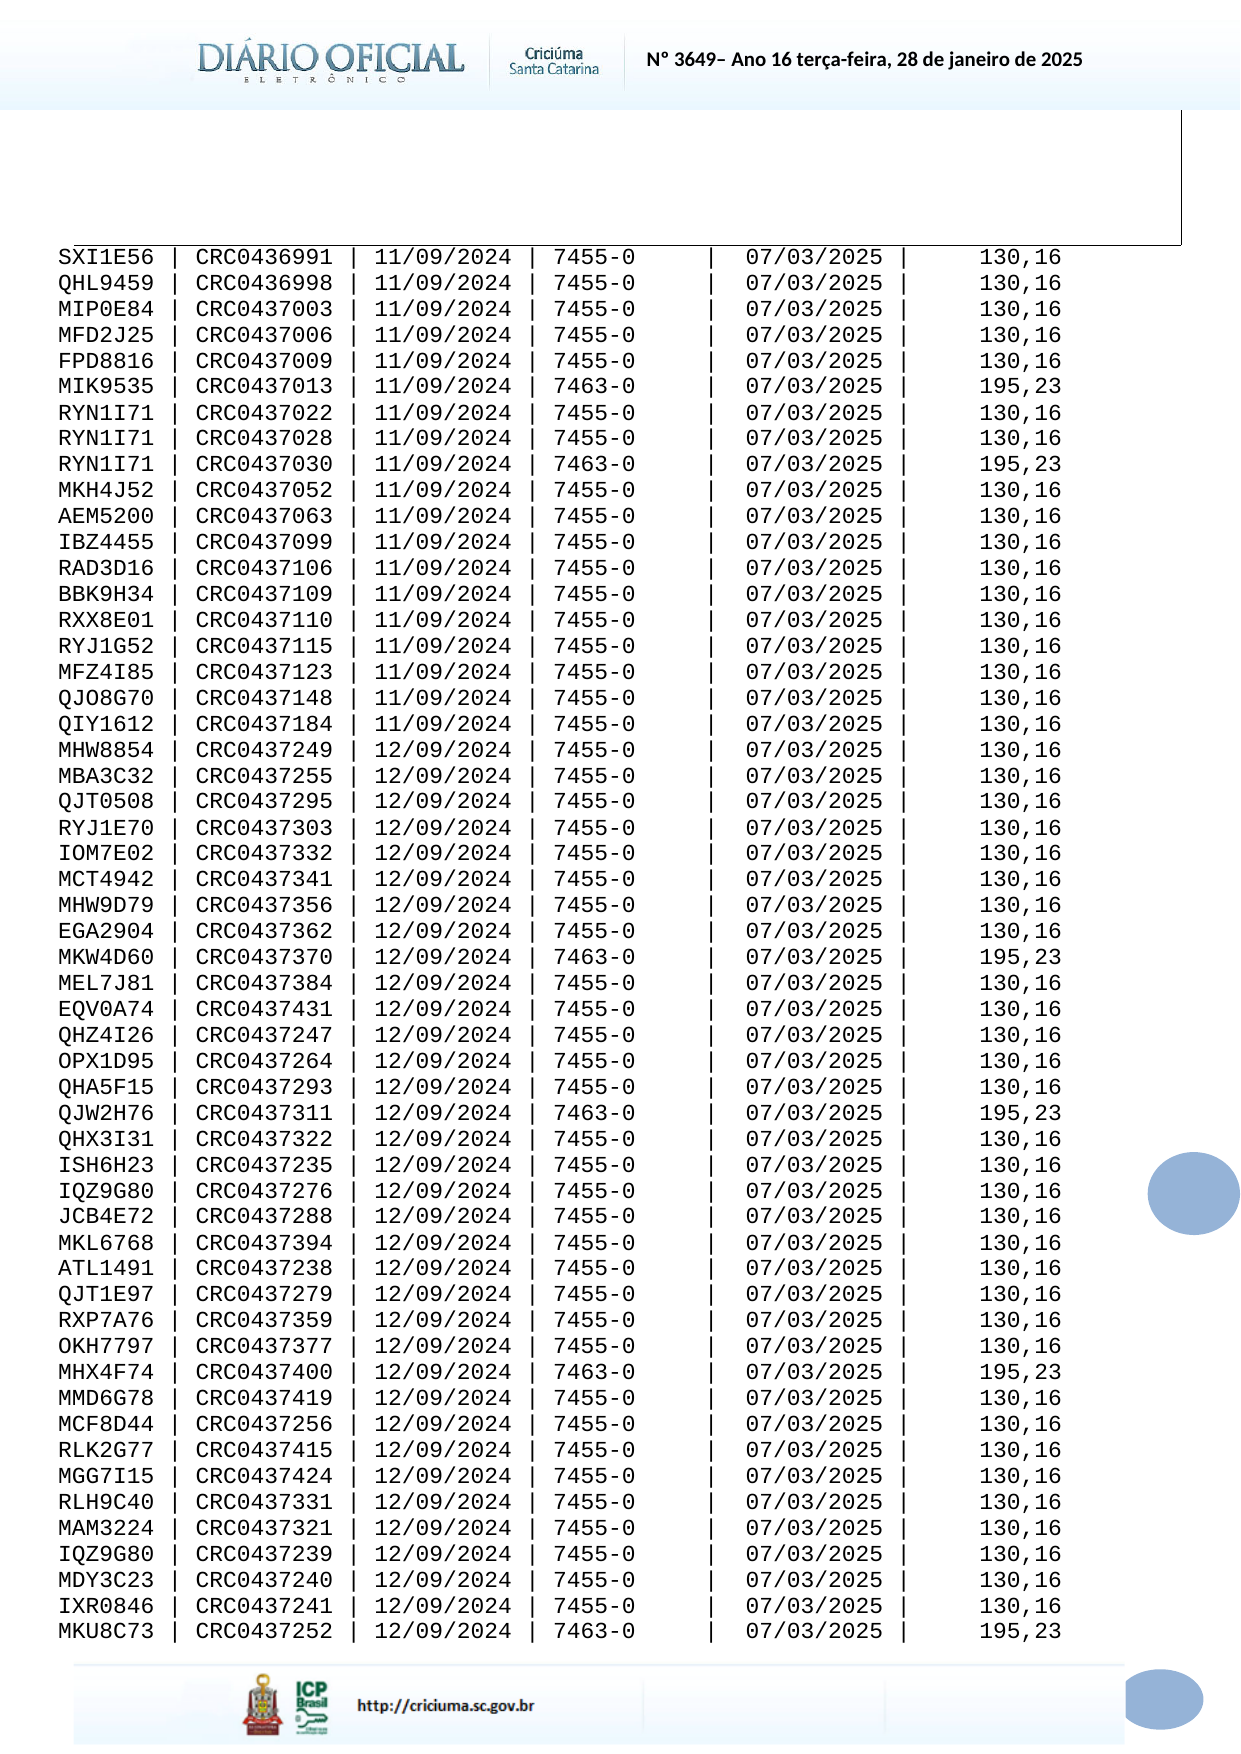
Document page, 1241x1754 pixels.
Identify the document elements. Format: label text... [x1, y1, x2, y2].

text MKU8C73 | CRC0437252 | 12/09/2024 | 7463-0 | 07/03/2025 | 195,23 [44, 1620, 1181, 1646]
text MHW8854 | CRC0437249 | 12/09/2024 | 7455-0 | 07/03/2025 | 130,16 [44, 738, 1181, 764]
text MIK9535 | CRC0437013 | 11/09/2024 | 7463-0 | 07/03/2025 | 195,23 [44, 375, 1181, 401]
text QIY1612 | CRC0437184 | 11/09/2024 | 7455-0 | 07/03/2025 | 130,16 [44, 712, 1181, 738]
text EGA2904 | CRC0437362 | 12/09/2024 | 7455-0 | 07/03/2025 | 130,16 [44, 919, 1181, 946]
text RYJ1G52 | CRC0437115 | 11/09/2024 | 7455-0 | 07/03/2025 | 130,16 [44, 634, 1181, 660]
text MDY3C23 | CRC0437240 | 12/09/2024 | 7455-0 | 07/03/2025 | 130,16 [44, 1568, 1181, 1594]
text IQZ9G80 | CRC0437276 | 12/09/2024 | 7455-0 | 07/03/2025 | 130,16 [44, 1179, 1150, 1205]
text IOM7E02 | CRC0437332 | 12/09/2024 | 7455-0 | 07/03/2025 | 130,16 [44, 842, 1181, 868]
text MFZ4I85 | CRC0437123 | 11/09/2024 | 7455-0 | 07/03/2025 | 130,16 [44, 660, 1181, 686]
text MAM3224 | CRC0437321 | 12/09/2024 | 7455-0 | 07/03/2025 | 130,16 [44, 1516, 1181, 1542]
text RYN1I71 | CRC0437030 | 11/09/2024 | 7463-0 | 07/03/2025 | 195,23 [44, 453, 1181, 479]
text JCB4E72 | CRC0437288 | 12/09/2024 | 7455-0 | 07/03/2025 | 130,16 [44, 1205, 1171, 1231]
text FPD8816 | CRC0437009 | 11/09/2024 | 7455-0 | 07/03/2025 | 130,16 [44, 349, 1181, 375]
text MIP0E84 | CRC0437003 | 11/09/2024 | 7455-0 | 07/03/2025 | 130,16 [44, 297, 1181, 323]
text QHA5F15 | CRC0437293 | 12/09/2024 | 7455-0 | 07/03/2025 | 130,16 [44, 1075, 1181, 1101]
text MGG7I15 | CRC0437424 | 12/09/2024 | 7455-0 | 07/03/2025 | 130,16 [44, 1464, 1181, 1490]
text QJO8G70 | CRC0437148 | 11/09/2024 | 7455-0 | 07/03/2025 | 130,16 [44, 686, 1181, 712]
text RXP7A76 | CRC0437359 | 12/09/2024 | 7455-0 | 07/03/2025 | 130,16 [44, 1309, 1181, 1334]
text MKL6768 | CRC0437394 | 12/09/2024 | 7455-0 | 07/03/2025 | 130,16 [44, 1231, 1181, 1257]
text MCF8D44 | CRC0437256 | 12/09/2024 | 7455-0 | 07/03/2025 | 130,16 [44, 1412, 1181, 1438]
text QHX3I31 | CRC0437322 | 12/09/2024 | 7455-0 | 07/03/2025 | 130,16 [44, 1127, 1181, 1153]
text MHX4F74 | CRC0437400 | 12/09/2024 | 7463-0 | 07/03/2025 | 195,23 [44, 1361, 1181, 1386]
text QHL9459 | CRC0436998 | 11/09/2024 | 7455-0 | 07/03/2025 | 130,16 [44, 271, 1181, 297]
text MEL7J81 | CRC0437384 | 12/09/2024 | 7455-0 | 07/03/2025 | 130,16 [44, 971, 1181, 997]
text OPX1D95 | CRC0437264 | 12/09/2024 | 7455-0 | 07/03/2025 | 130,16 [44, 1049, 1181, 1075]
text MFD2J25 | CRC0437006 | 11/09/2024 | 7455-0 | 07/03/2025 | 130,16 [44, 323, 1181, 349]
text MKW4D60 | CRC0437370 | 12/09/2024 | 7463-0 | 07/03/2025 | 195,23 [44, 946, 1181, 971]
text QJT1E97 | CRC0437279 | 12/09/2024 | 7455-0 | 07/03/2025 | 130,16 [44, 1283, 1181, 1309]
text QJT0508 | CRC0437295 | 12/09/2024 | 7455-0 | 07/03/2025 | 130,16 [44, 790, 1181, 816]
text QHZ4I26 | CRC0437247 | 12/09/2024 | 7455-0 | 07/03/2025 | 130,16 [44, 1023, 1181, 1049]
text ISH6H23 | CRC0437235 | 12/09/2024 | 7455-0 | 07/03/2025 | 130,16 [44, 1153, 1180, 1179]
text RXX8E01 | CRC0437110 | 11/09/2024 | 7455-0 | 07/03/2025 | 130,16 [44, 608, 1181, 634]
text SXI1E56 | CRC0436991 | 11/09/2024 | 7455-0 | 07/03/2025 | 130,16 [44, 245, 1181, 271]
text RLK2G77 | CRC0437415 | 12/09/2024 | 7455-0 | 07/03/2025 | 130,16 [44, 1438, 1181, 1464]
text IBZ4455 | CRC0437099 | 11/09/2024 | 7455-0 | 07/03/2025 | 130,16 [44, 531, 1181, 556]
text RYJ1E70 | CRC0437303 | 12/09/2024 | 7455-0 | 07/03/2025 | 130,16 [44, 816, 1181, 842]
text MBA3C32 | CRC0437255 | 12/09/2024 | 7455-0 | 07/03/2025 | 130,16 [44, 764, 1181, 790]
text AEM5200 | CRC0437063 | 11/09/2024 | 7455-0 | 07/03/2025 | 130,16 [44, 504, 1181, 531]
text MMD6G78 | CRC0437419 | 12/09/2024 | 7455-0 | 07/03/2025 | 130,16 [44, 1386, 1181, 1412]
text RYN1I71 | CRC0437022 | 11/09/2024 | 7455-0 | 07/03/2025 | 130,16 [44, 401, 1181, 427]
text RAD3D16 | CRC0437106 | 11/09/2024 | 7455-0 | 07/03/2025 | 130,16 [44, 556, 1181, 582]
text RLH9C40 | CRC0437331 | 12/09/2024 | 7455-0 | 07/03/2025 | 130,16 [44, 1490, 1181, 1516]
text ATL1491 | CRC0437238 | 12/09/2024 | 7455-0 | 07/03/2025 | 130,16 [44, 1257, 1181, 1283]
text QJW2H76 | CRC0437311 | 12/09/2024 | 7463-0 | 07/03/2025 | 195,23 [44, 1101, 1181, 1127]
text MKH4J52 | CRC0437052 | 11/09/2024 | 7455-0 | 07/03/2025 | 130,16 [44, 479, 1181, 504]
text BBK9H34 | CRC0437109 | 11/09/2024 | 7455-0 | 07/03/2025 | 130,16 [44, 582, 1181, 608]
text OKH7797 | CRC0437377 | 12/09/2024 | 7455-0 | 07/03/2025 | 130,16 [44, 1334, 1181, 1361]
text EQV0A74 | CRC0437431 | 12/09/2024 | 7455-0 | 07/03/2025 | 130,16 [44, 997, 1181, 1023]
text RYN1I71 | CRC0437028 | 11/09/2024 | 7455-0 | 07/03/2025 | 130,16 [44, 427, 1181, 453]
text MHW9D79 | CRC0437356 | 12/09/2024 | 7455-0 | 07/03/2025 | 130,16 [44, 894, 1181, 919]
text IXR0846 | CRC0437241 | 12/09/2024 | 7455-0 | 07/03/2025 | 130,16 [44, 1594, 1181, 1620]
text MCT4942 | CRC0437341 | 12/09/2024 | 7455-0 | 07/03/2025 | 130,16 [44, 868, 1181, 894]
text IQZ9G80 | CRC0437239 | 12/09/2024 | 7455-0 | 07/03/2025 | 130,16 [44, 1542, 1181, 1568]
